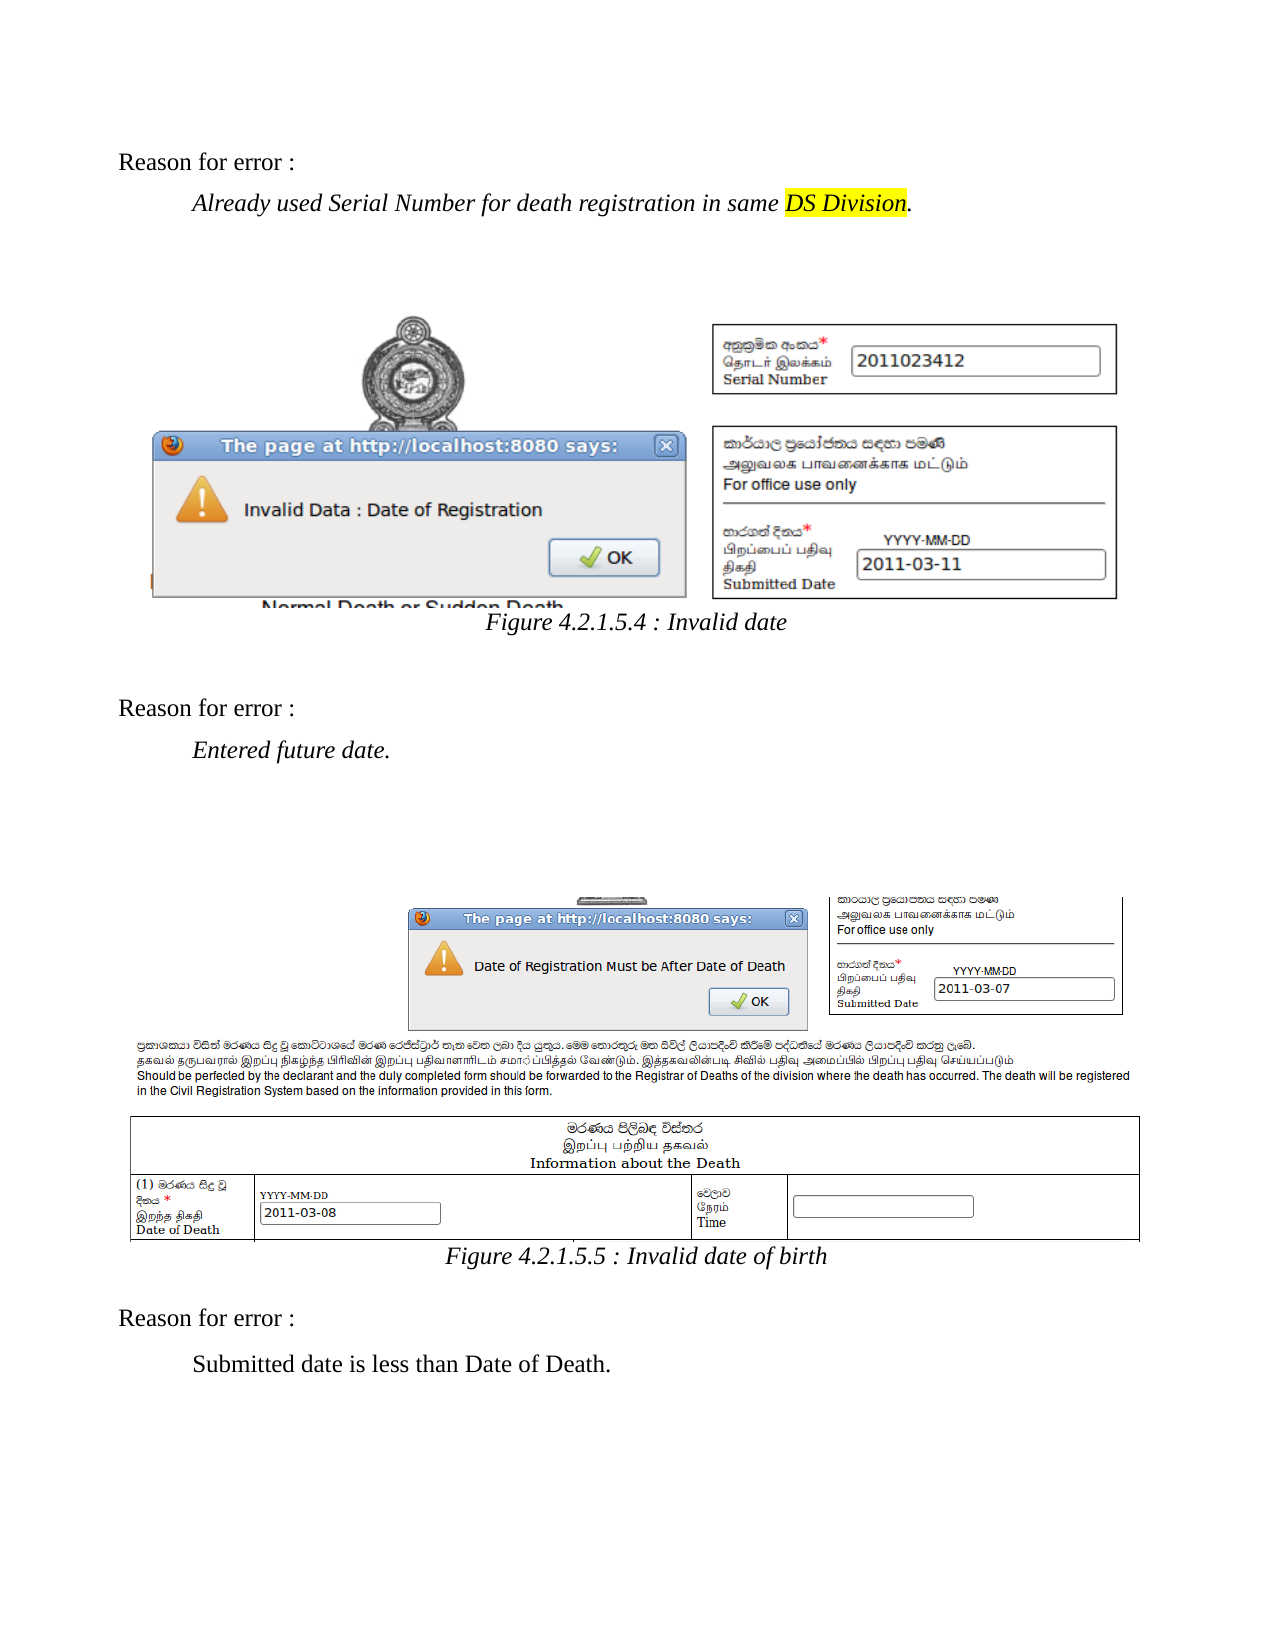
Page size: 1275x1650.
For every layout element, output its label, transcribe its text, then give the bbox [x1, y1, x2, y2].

text Already used Serial Number for death registration in same DS Division. [118, 188, 1157, 217]
text Entered future date. [118, 735, 1157, 763]
picture [130, 897, 1146, 1242]
text Reason for error : [118, 693, 1157, 722]
text Submitted date is less than Date of Death. [118, 1345, 1157, 1378]
text Reason for error : [118, 1303, 1157, 1332]
text Reason for error : [118, 147, 1157, 176]
text Figure 4.2.1.5.4 : Invalid date [147, 608, 1128, 636]
picture [147, 299, 1128, 608]
text Figure 4.2.1.5.5 : Invalid date of birth [130, 1242, 1145, 1270]
